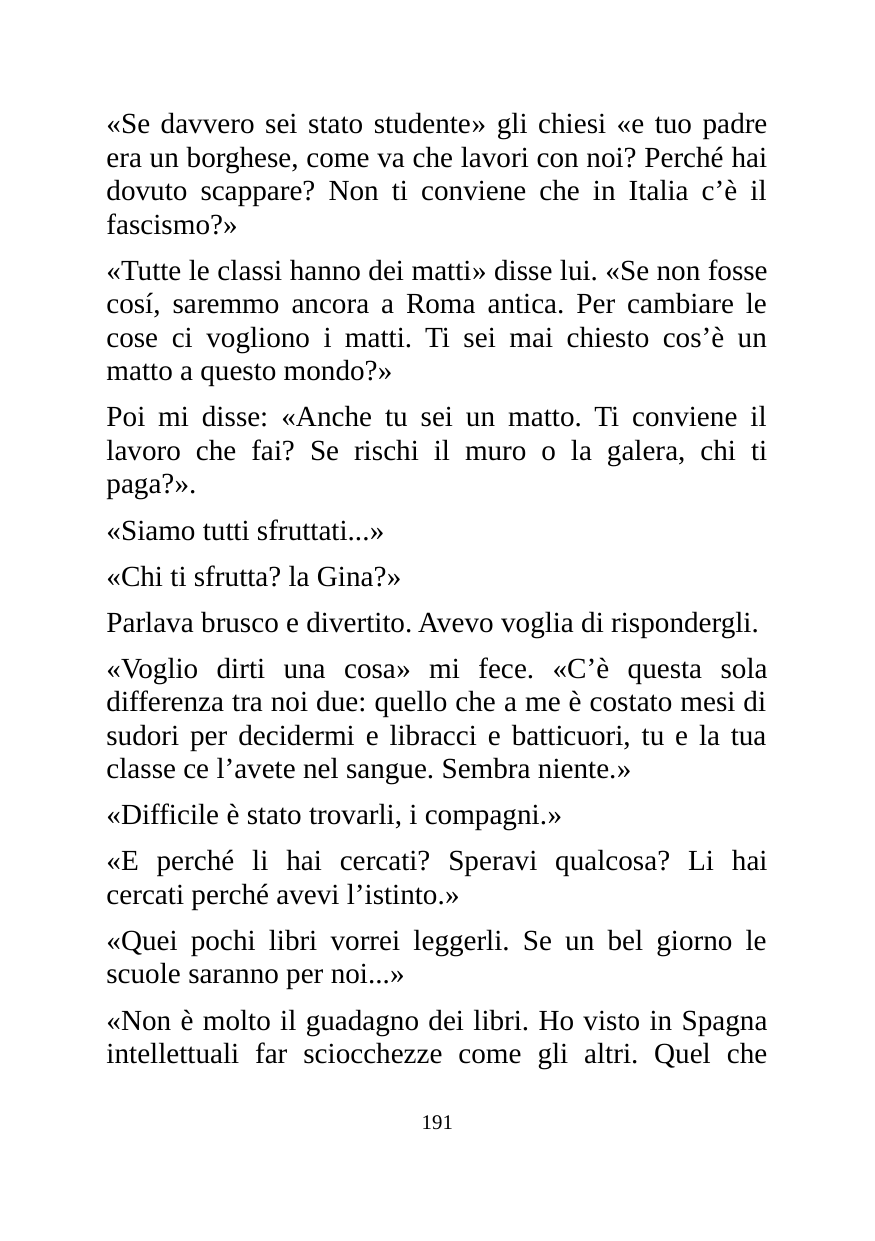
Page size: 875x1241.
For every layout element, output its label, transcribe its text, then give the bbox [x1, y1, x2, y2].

text Poi mi disse: «Anche tu sei un matto. Ti conviene il lavoro che fai? Se rischi il muro o la galera, chi ti paga?». [106, 399, 768, 500]
text «Siamo tutti sfruttati...» [106, 513, 768, 546]
text «Chi ti sfrutta? la Gina?» [106, 559, 768, 592]
text «Tutte le classi hanno dei matti» disse lui. «Se non fosse cosí, saremmo ancora a Roma antica. Per cambiare le cose ci vogliono i matti. Ti sei mai chiesto cos’è un matto a questo mondo?» [106, 253, 768, 387]
text «Difficile è stato trovarli, i compagni.» [106, 797, 768, 831]
text Parlava brusco e divertito. Avevo voglia di rispondergli. [106, 605, 768, 638]
text «E perché li hai cercati? Speravi qualcosa? Li hai cercati perché avevi l’istinto.» [106, 843, 768, 911]
text «Voglio dirti una cosa» mi fece. «C’è questa sola differenza tra noi due: quello che a me è costato mesi di sudori per decidermi e libracci e batticuori, tu e la tua classe ce l’avete nel sangue. Sembra niente.» [106, 651, 768, 785]
text «Quei pochi libri vorrei leggerli. Se un bel giorno le scuole saranno per noi...» [106, 923, 768, 990]
text «Se davvero sei stato studente» gli chiesi «e tuo padre era un borghese, come va che lavori con noi? Perché hai dovuto scappare? Non ti conviene che in Italia c’è il fascismo?» [106, 106, 768, 240]
text «Non è molto il guadagno dei libri. Ho visto in Spagna intellettuali far sciocchezze come gli altri. Quel che [106, 1003, 768, 1070]
